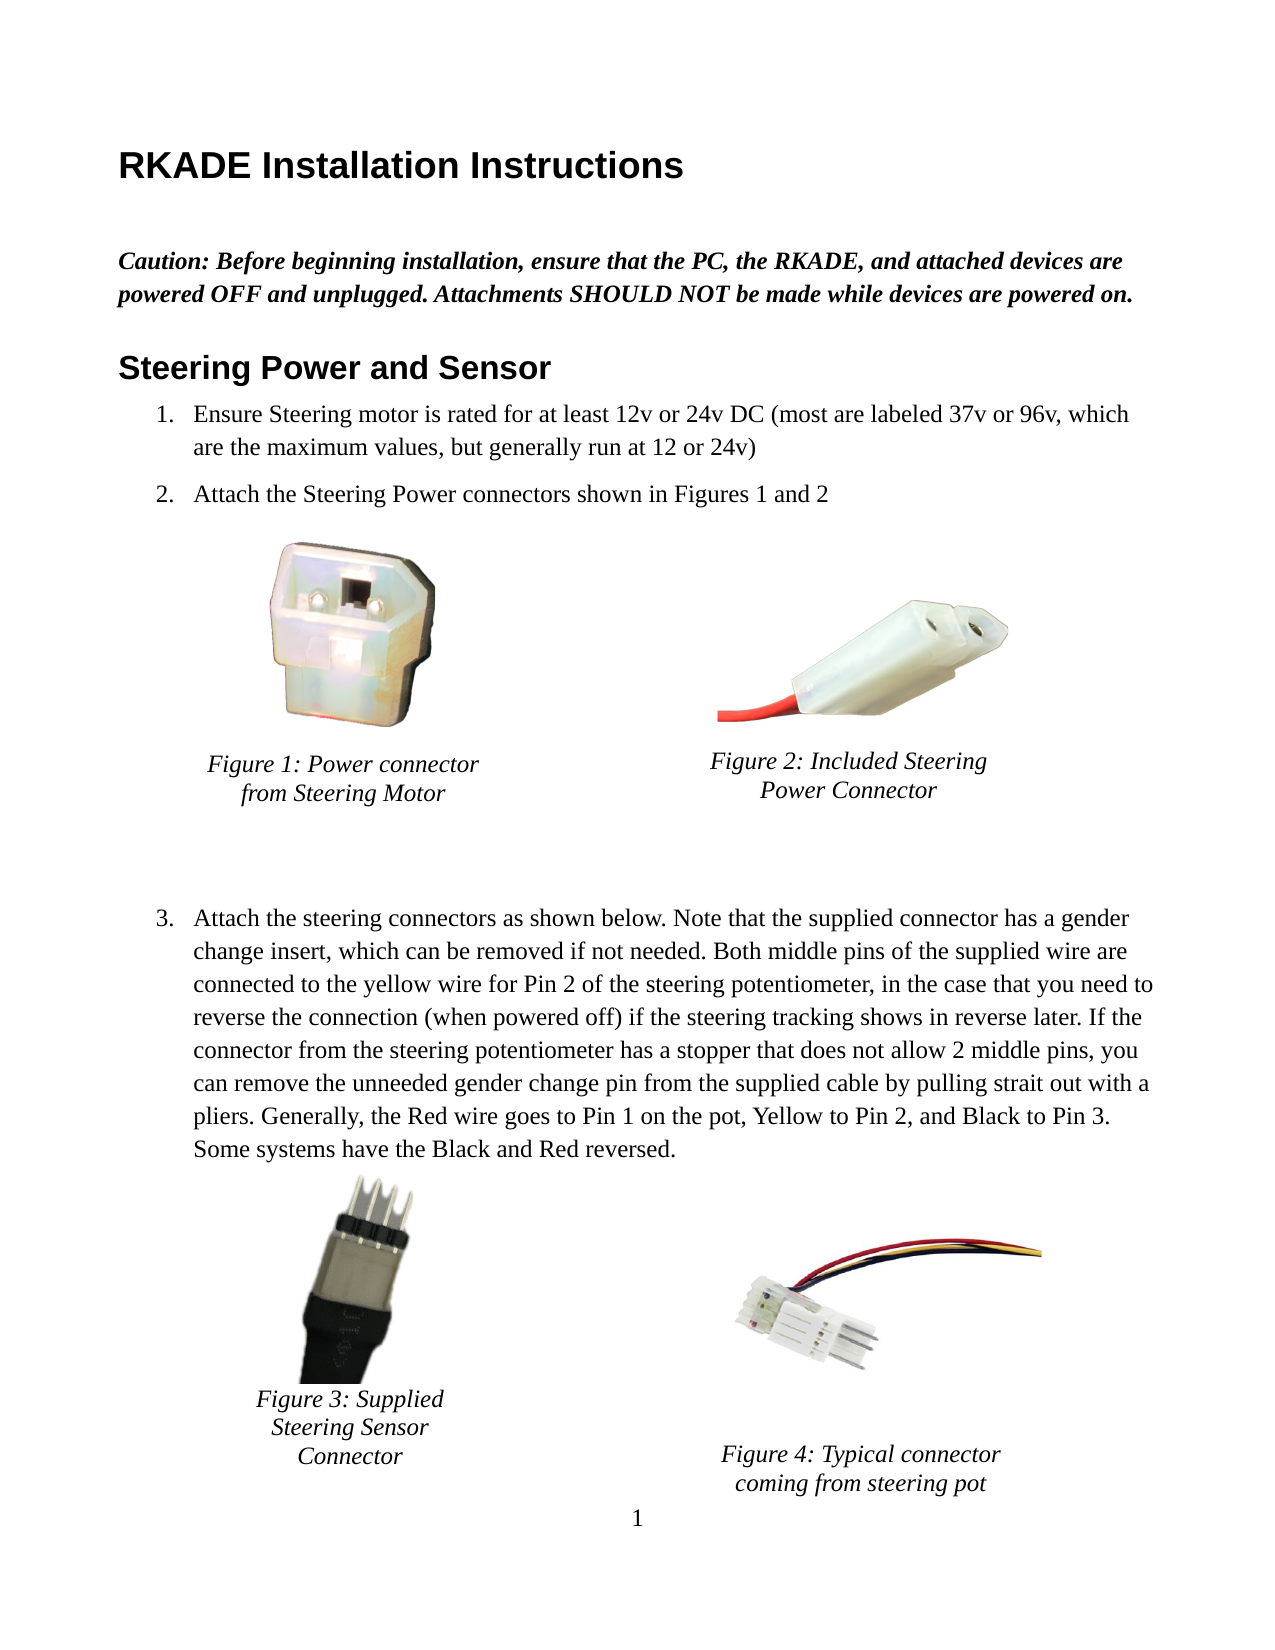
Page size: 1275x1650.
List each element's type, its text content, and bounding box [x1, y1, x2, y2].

text Figure 2: Included Steering Power Connector [704, 746, 995, 804]
text Figure 3: Supplied Steering Sensor Connector [249, 1308, 452, 1470]
list Attach the steering connectors as shown below. Note that the supplied connector has a gender change insert, which can be removed if not needed. Both middle pins of the supplied wire are connected to the yellow wire for Pin 2 of the steering potentiometer, in the case that you need to reverse the connection (when powered off) if the steering tracking shows in reverse later. If the connector from the steering potentiometer has a stopper that does not allow 2 middle pins, you can remove the unneeded gender change pin from the supplied cable by pulling strait out with a pliers. Generally, the Red wire goes to Pin 1 on the pot, Yellow to Pin 2, and Black to Pin 3. Some systems have the Black and Red reversed. [156, 903, 1157, 1163]
subtitle Steering Power and Sensor [118, 348, 1157, 386]
picture [717, 600, 1009, 722]
picture [733, 1161, 1042, 1440]
picture [210, 1174, 414, 1384]
text Figure 4: Typical connector coming from steering pot [708, 1440, 1016, 1497]
list Figure 1: Power connector from Steering Motor [197, 749, 491, 807]
subtitle RKADE Installation Instructions [118, 143, 1157, 186]
list Attach the Steering Power connectors shown in Figures 1 and 2 [156, 479, 1157, 574]
picture [269, 542, 436, 727]
list Ensure Steering motor is rated for at least 12v or 24v DC (most are labeled 37v or 96v, which are the maximum values, but generally run at 12 or 24v) [156, 399, 1157, 461]
text Caution: Before beginning installation, ensure that the PC, the RKADE, and attached devices are powered OFF and unplugged. Attachments SHOULD NOT be made while devices are powered on. [118, 246, 1157, 308]
